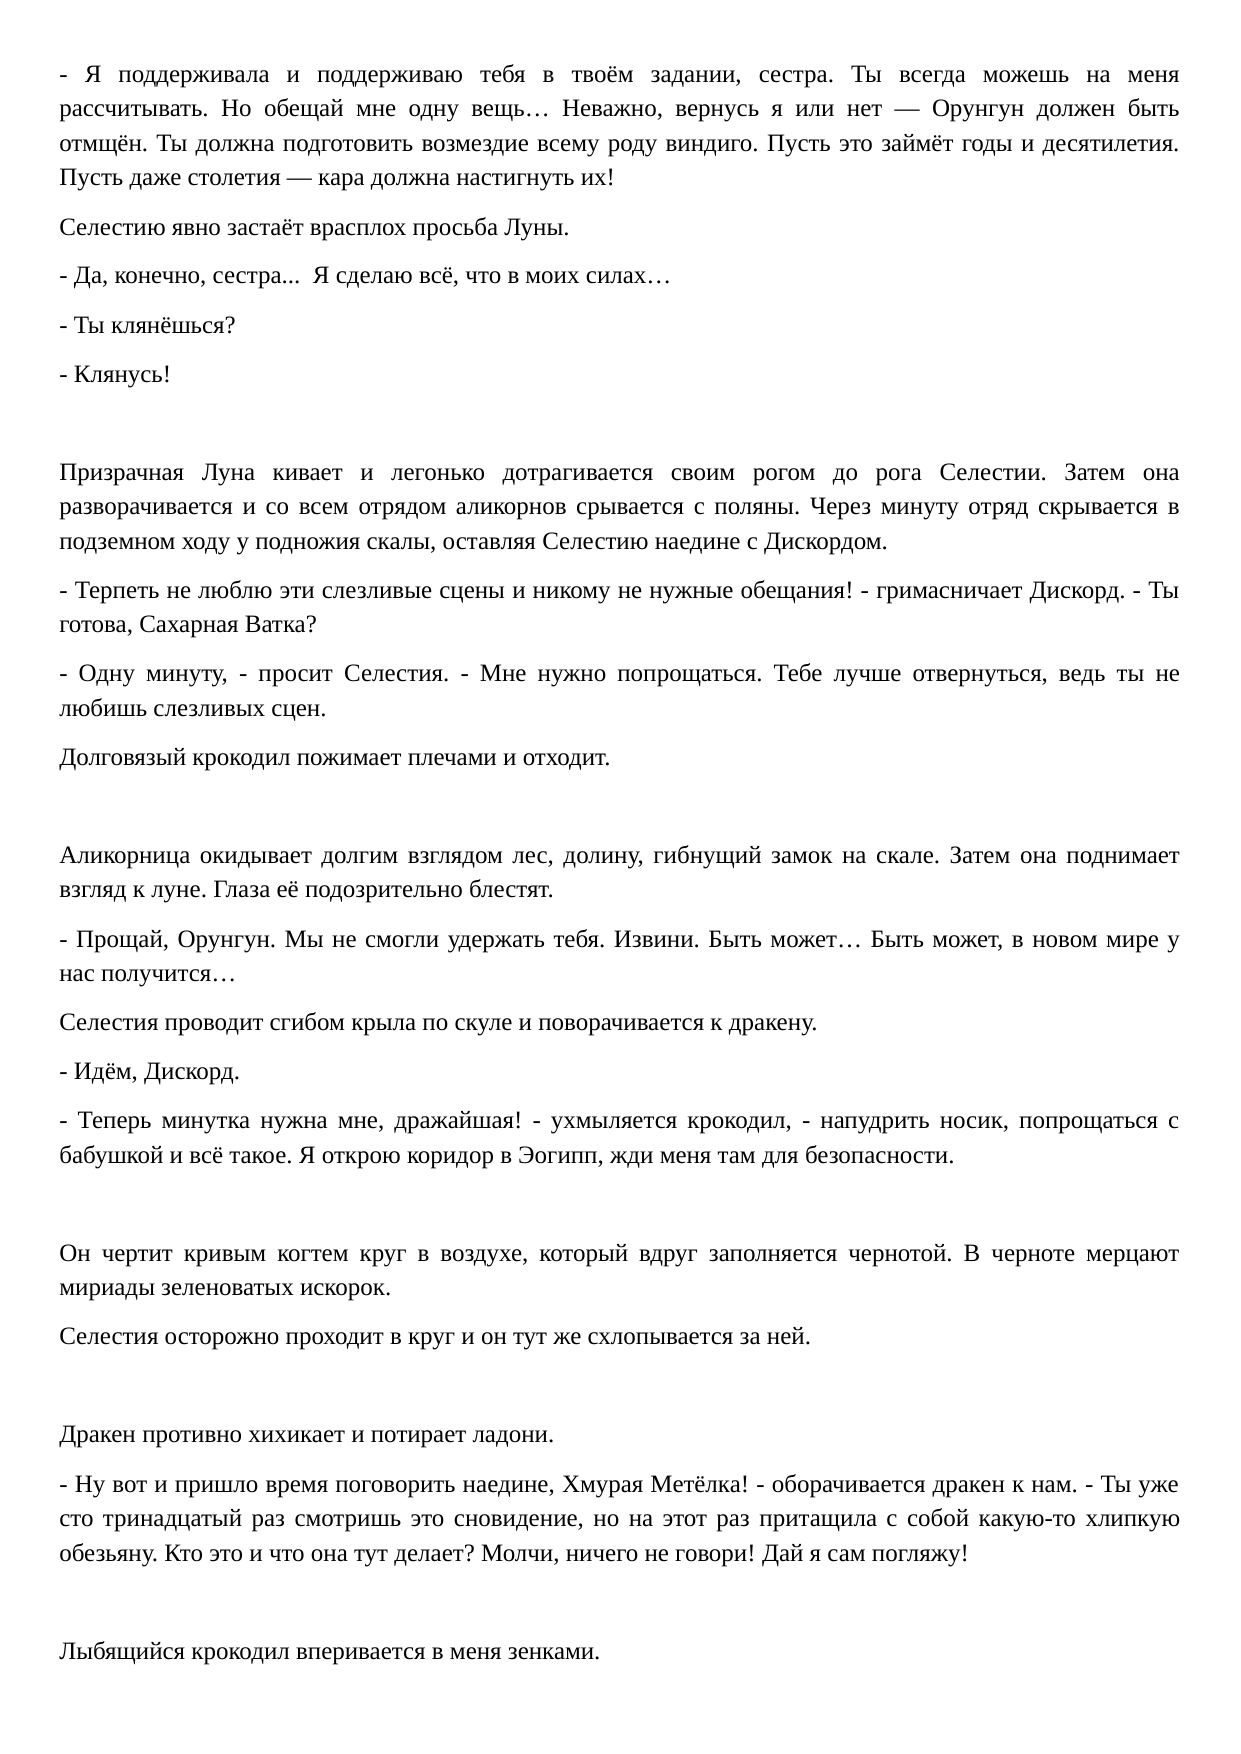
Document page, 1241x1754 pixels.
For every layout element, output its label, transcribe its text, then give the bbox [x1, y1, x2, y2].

text - Теперь минутка нужна мне, дражайшая! - ухмыляется крокодил, - напудрить носик, попрощаться с бабушкой и всё такое. Я открою коридор в Эогипп, жди меня там для безопасности. [59, 1105, 1181, 1168]
text Лыбящийся крокодил вперивается в меня зенками. [59, 1636, 1181, 1664]
text Аликорница окидывает долгим взглядом лес, долину, гибнущий замок на скале. Затем она поднимает взгляд к луне. Глаза её подозрительно блестят. [59, 840, 1181, 903]
text - Прощай, Орунгун. Мы не смогли удержать тебя. Извини. Быть может… Быть может, в новом мире у нас получится… [59, 924, 1181, 987]
text - Ты клянёшься? [59, 310, 1181, 338]
text Долговязый крокодил пожимает плечами и отходит. [59, 742, 1181, 771]
text - Идём, Дискорд. [59, 1056, 1181, 1085]
text Призрачная Луна кивает и легонько дотрагивается своим рогом до рога Селестии. Затем она разворачивается и со всем отрядом аликорнов срывается с поляны. Через минуту отряд скрывается в подземном ходу у подножия скалы, оставляя Селестию наедине с Дискордом. [59, 457, 1181, 554]
text - Ну вот и пришло время поговорить наедине, Хмурая Метёлка! - оборачивается дракен к нам. - Ты уже сто тринадцатый раз смотришь это сновидение, но на этот раз притащила с собой какую-то хлипкую обезьяну. Кто это и что она тут делает? Молчи, ничего не говори! Дай я сам погляжу! [59, 1469, 1181, 1566]
text Селестия проводит сгибом крыла по скуле и поворачивается к дракену. [59, 1007, 1181, 1036]
text Дракен противно хихикает и потирает ладони. [59, 1419, 1181, 1448]
text - Клянусь! [59, 359, 1181, 387]
text - Терпеть не люблю эти слезливые сцены и никому не нужные обещания! - гримасничает Дискорд. - Ты готова, Сахарная Ватка? [59, 575, 1181, 638]
text - Я поддерживала и поддерживаю тебя в твоём задании, сестра. Ты всегда можешь на меня рассчитывать. Но обещай мне одну вещь… Неважно, вернусь я или нет — Орунгун должен быть отмщён. Ты должна подготовить возмездие всему роду виндиго. Пусть это займёт годы и десятилетия. Пусть даже столетия — кара должна настигнуть их! [59, 59, 1181, 191]
text - Одну минуту, - просит Селестия. - Мне нужно попрощаться. Тебе лучше отвернуться, ведь ты не любишь слезливых сцен. [59, 658, 1181, 722]
text Селестию явно застаёт врасплох просьба Луны. [59, 212, 1181, 240]
text Он чертит кривым когтем круг в воздухе, который вдруг заполняется чернотой. В черноте мерцают мириады зеленоватых искорок. [59, 1238, 1181, 1301]
text - Да, конечно, сестра... Я сделаю всё, что в моих силах… [59, 261, 1181, 289]
text Селестия осторожно проходит в круг и он тут же схлопывается за ней. [59, 1321, 1181, 1350]
